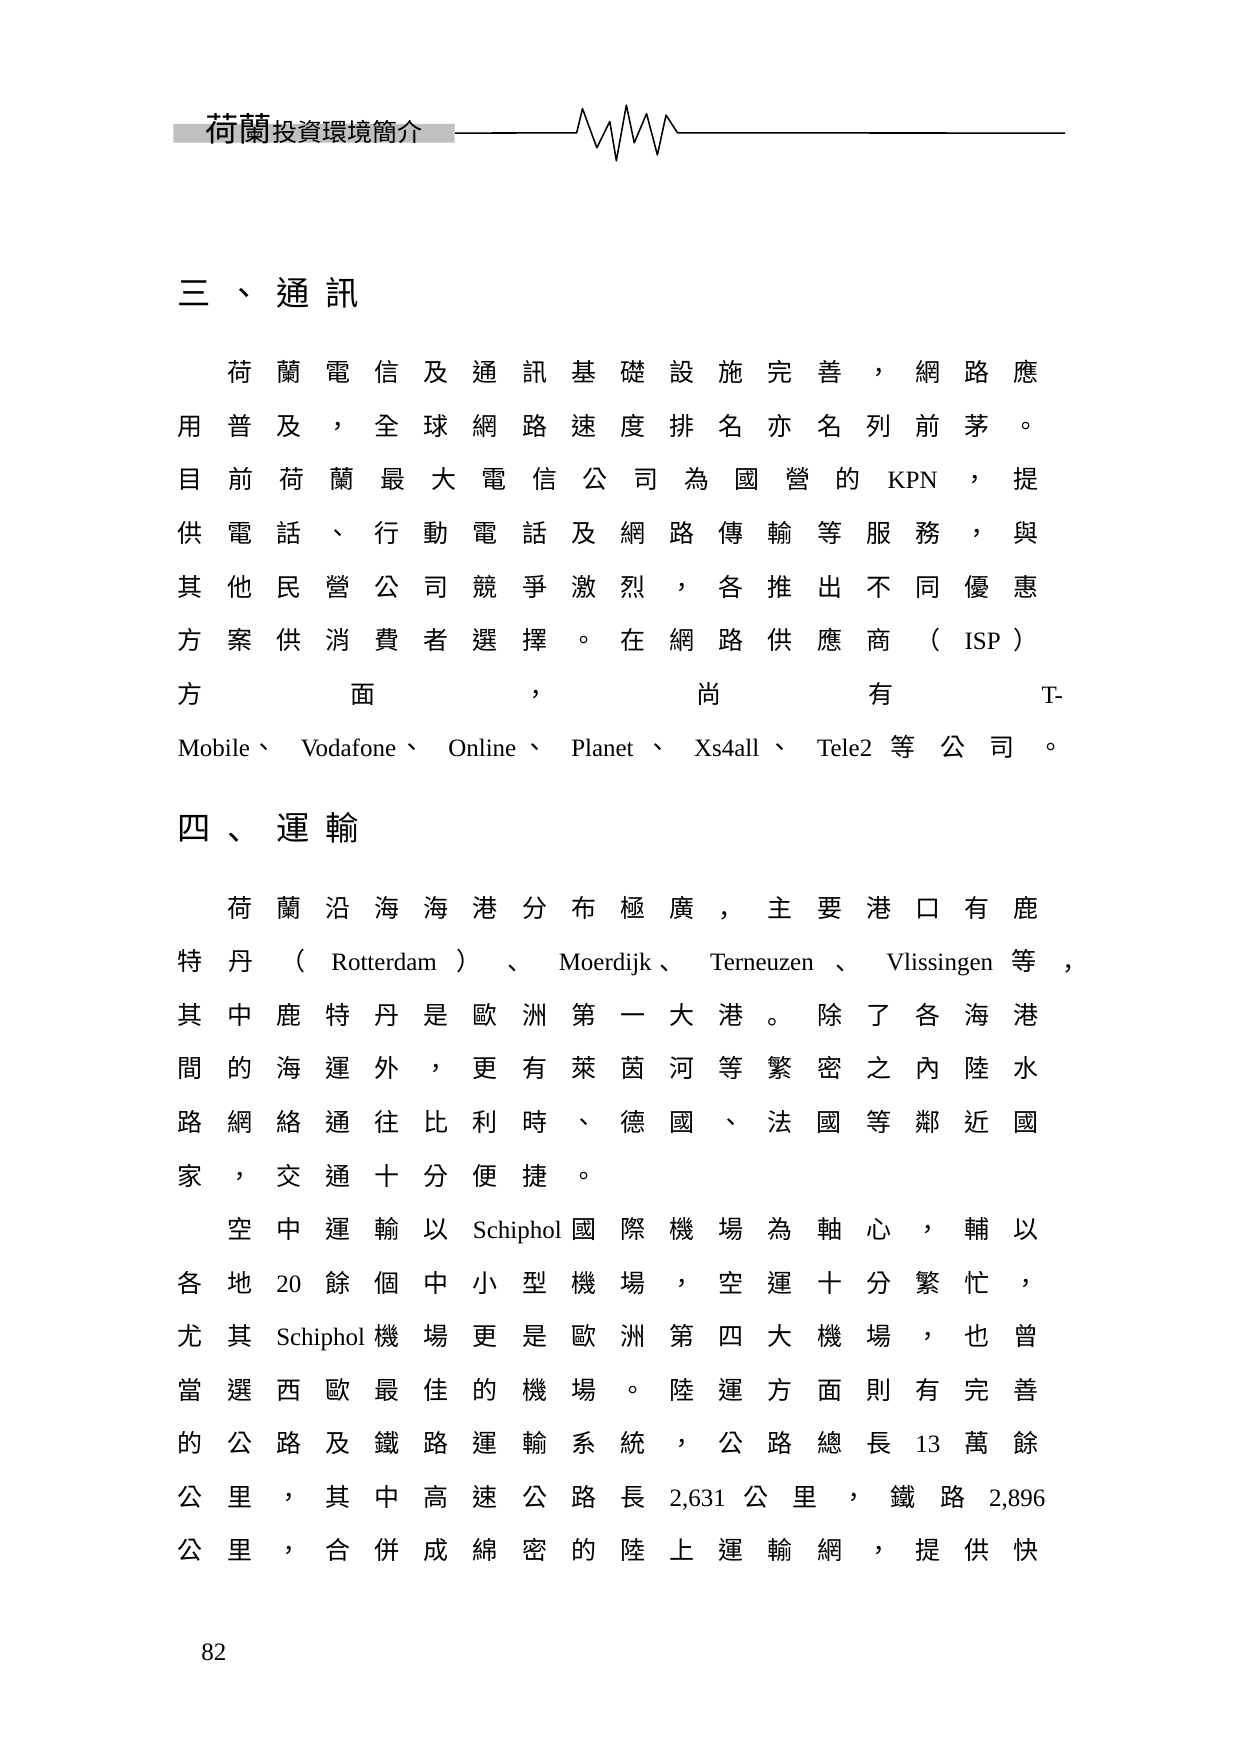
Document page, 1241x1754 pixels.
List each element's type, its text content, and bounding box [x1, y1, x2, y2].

text 空中運輸以Schiphol國際機場為軸心，輔以各地20餘個中小型機場，空運十分繁忙，尤其Schiphol機場更是歐洲第四大機場，也曾當選西歐最佳的機場。陸運方面則有完善的公路及鐵路運輸系統，公路總長13萬餘公里，其中高速公路長2,631公里，鐵路2,896公里，合併成綿密的陸上運輸網，提供快 [178, 1201, 1063, 1576]
text 荷蘭電信及通訊基礎設施完善，網路應用普及，全球網路速度排名亦名列前茅。目前荷蘭最大電信公司為國營的KPN，提供電話、行動電話及網路傳輸等服務，與其他民營公司競爭激烈，各推出不同優惠方案供消費者選擇。在網路供應商（ISP）方面，尚有T-Mobile、Vodafone、Online、Planet、Xs4all、Tele2等公司。 [178, 344, 1063, 773]
text 荷蘭沿海海港分布極廣，主要港口有鹿特丹（Rotterdam）、Moerdijk、Terneuzen、Vlissingen等，其中鹿特丹是歐洲第一大港。除了各海港間的海運外，更有萊茵河等繁密之內陸水路網絡通往比利時、德國、法國等鄰近國家，交通十分便捷。 [178, 880, 1063, 1201]
text 三、通訊 [178, 264, 1063, 317]
text 四、運輸 [178, 799, 1063, 853]
